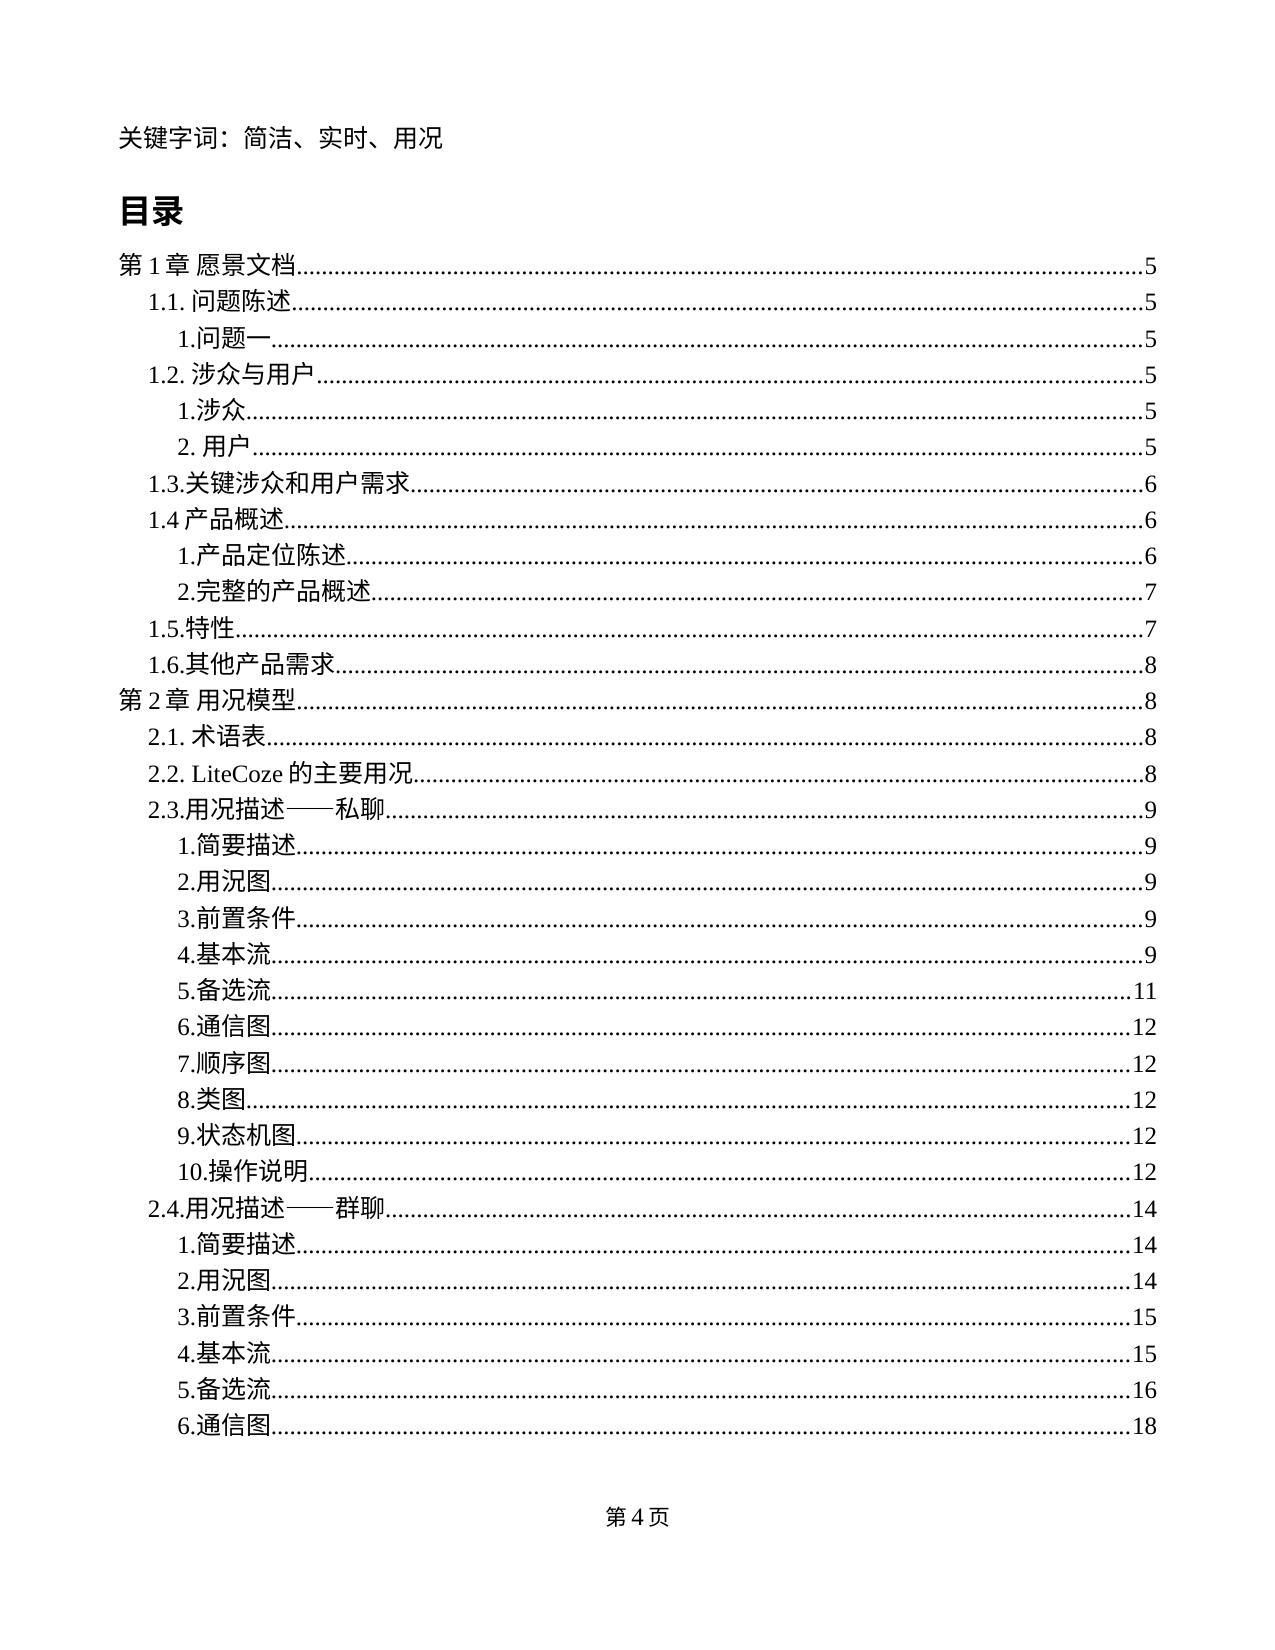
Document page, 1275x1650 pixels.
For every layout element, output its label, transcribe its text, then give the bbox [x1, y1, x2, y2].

text 1.简要描述 9 [177, 826, 1157, 862]
text 4.基本流 9 [177, 934, 1157, 971]
text 7.顺序图 12 [177, 1043, 1157, 1079]
text 第2章 用况模型 8 [118, 681, 1157, 717]
text 关键字词：简洁、实时、用况 [118, 118, 1157, 154]
text 1.6.其他产品需求 8 [148, 644, 1157, 681]
text 1.涉众 5 [177, 391, 1157, 427]
text 1.1. 问题陈述 5 [148, 282, 1157, 318]
text 9.状态机图 12 [177, 1116, 1157, 1152]
text 6.通信图 12 [177, 1007, 1157, 1043]
text 2.1. 术语表 8 [148, 717, 1157, 753]
text 2.2. LiteCoze的主要用况 8 [148, 753, 1157, 789]
text 2.用況图 14 [177, 1261, 1157, 1297]
text 5.备选流 16 [177, 1369, 1157, 1406]
text 6.通信图 18 [177, 1406, 1157, 1442]
text 1.问题一 5 [177, 318, 1157, 354]
text 2.完整的产品概述 7 [177, 572, 1157, 608]
text 1.产品定位陈述 6 [177, 536, 1157, 572]
text 8.类图 12 [177, 1079, 1157, 1116]
text 1.3.关键涉众和用户需求 6 [148, 463, 1157, 499]
text 10.操作说明 12 [177, 1152, 1157, 1188]
text 2.3.用况描述——私聊 9 [148, 789, 1157, 826]
text 3.前置条件 15 [177, 1297, 1157, 1333]
text 2.4.用况描述——群聊 14 [148, 1188, 1157, 1224]
text 第1章 愿景文档 5 [118, 246, 1157, 282]
text 4.基本流 15 [177, 1333, 1157, 1369]
text 2. 用户 5 [177, 427, 1157, 463]
text 1.简要描述 14 [177, 1224, 1157, 1261]
text 5.备选流 11 [177, 971, 1157, 1007]
text 2.用況图 9 [177, 862, 1157, 898]
subtitle 目录 [118, 185, 1157, 233]
text 1.4产品概述 6 [148, 499, 1157, 536]
text 1.2. 涉众与用户 5 [148, 354, 1157, 391]
text 3.前置条件 9 [177, 898, 1157, 934]
text 1.5.特性 7 [148, 608, 1157, 644]
